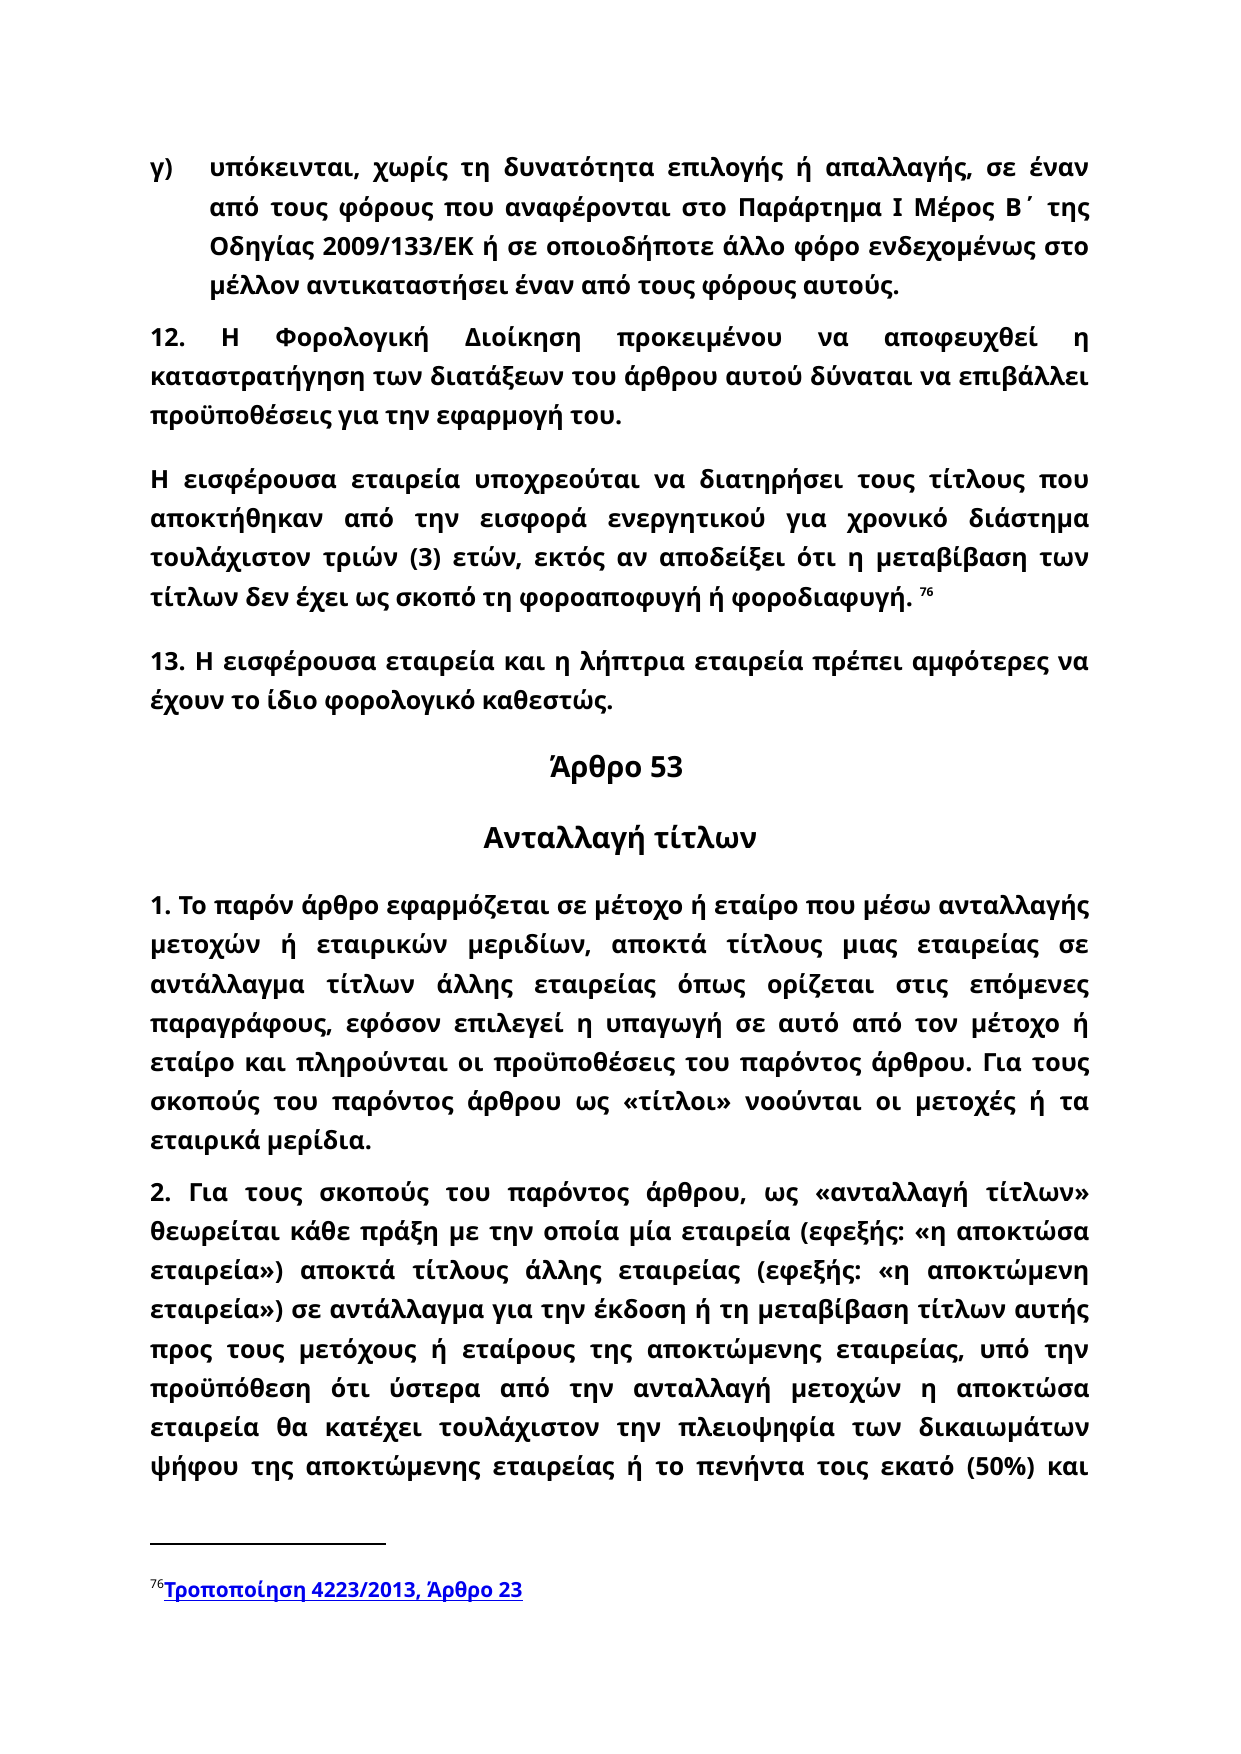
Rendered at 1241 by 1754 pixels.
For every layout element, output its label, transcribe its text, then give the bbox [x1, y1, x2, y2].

text Τροποποίηση 4223/2013, Άρθρο 23 [150, 1576, 1090, 1604]
text 13. Η εισφέρουσα εταιρεία και η λήπτρια εταιρεία πρέπει αμφότερες να έχουν το ίδιο φορολογικό καθεστώς. [150, 643, 1090, 717]
text 2. Για τους σκοπούς του παρόντος άρθρου, ως «ανταλλαγή τίτλων» θεωρείται κάθε πράξη με την οποία μία εταιρεία (εφεξής: «η αποκτώσα εταιρεία») αποκτά τίτλους άλλης εταιρείας (εφεξής: «η αποκτώμενη εταιρεία») σε αντάλλαγμα για την έκδοση ή τη μεταβίβαση τίτλων αυτής προς τους μετόχους ή εταίρους της αποκτώμενης εταιρείας, υπό την προϋπόθεση ότι ύστερα από την ανταλλαγή μετοχών η αποκτώσα εταιρεία θα κατέχει τουλάχιστον την πλειοψηφία των δικαιωμάτων ψήφου της αποκτώμενης εταιρείας ή το πενήντα τοις εκατό (50%) και [150, 1174, 1090, 1483]
list γ) υπόκεινται, χωρίς τη δυνατότητα επιλογής ή απαλλαγής, σε έναν από τους φόρους που αναφέρονται στο Παράρτημα Ι Μέρος Β΄ της Οδηγίας 2009/133/ΕΚ ή σε οποιοδήποτε άλλο φόρο ενδεχομένως στο μέλλον αντικαταστήσει έναν από τους φόρους αυτούς. [150, 150, 1090, 302]
subtitle Άρθρο 53 [150, 747, 1090, 786]
text Η εισφέρουσα εταιρεία υποχρεούται να διατηρήσει τους τίτλους που αποκτήθηκαν από την εισφορά ενεργητικού για χρονικό διάστημα τουλάχιστον τριών (3) ετών, εκτός αν αποδείξει ότι η μεταβίβαση των τίτλων δεν έχει ως σκοπό τη φοροαποφυγή ή φοροδιαφυγή. [150, 462, 1090, 613]
text 12. Η Φορολογική Διοίκηση προκειμένου να αποφευχθεί η καταστρατήγηση των διατάξεων του άρθρου αυτού δύναται να επιβάλλει προϋποθέσεις για την εφαρμογή του. [150, 319, 1090, 432]
text 1. Το παρόν άρθρο εφαρμόζεται σε μέτοχο ή εταίρο που μέσω ανταλλαγής μετοχών ή εταιρικών μεριδίων, αποκτά τίτλους μιας εταιρείας σε αντάλλαγμα τίτλων άλλης εταιρείας όπως ορίζεται στις επόμενες παραγράφους, εφόσον επιλεγεί η υπαγωγή σε αυτό από τον μέτοχο ή εταίρο και πληρούνται οι προϋποθέσεις του παρόντος άρθρου. Για τους σκοπούς του παρόντος άρθρου ως «τίτλοι» νοούνται οι μετοχές ή τα εταιρικά μερίδια. [150, 888, 1090, 1157]
subtitle Ανταλλαγή τίτλων [150, 817, 1090, 857]
